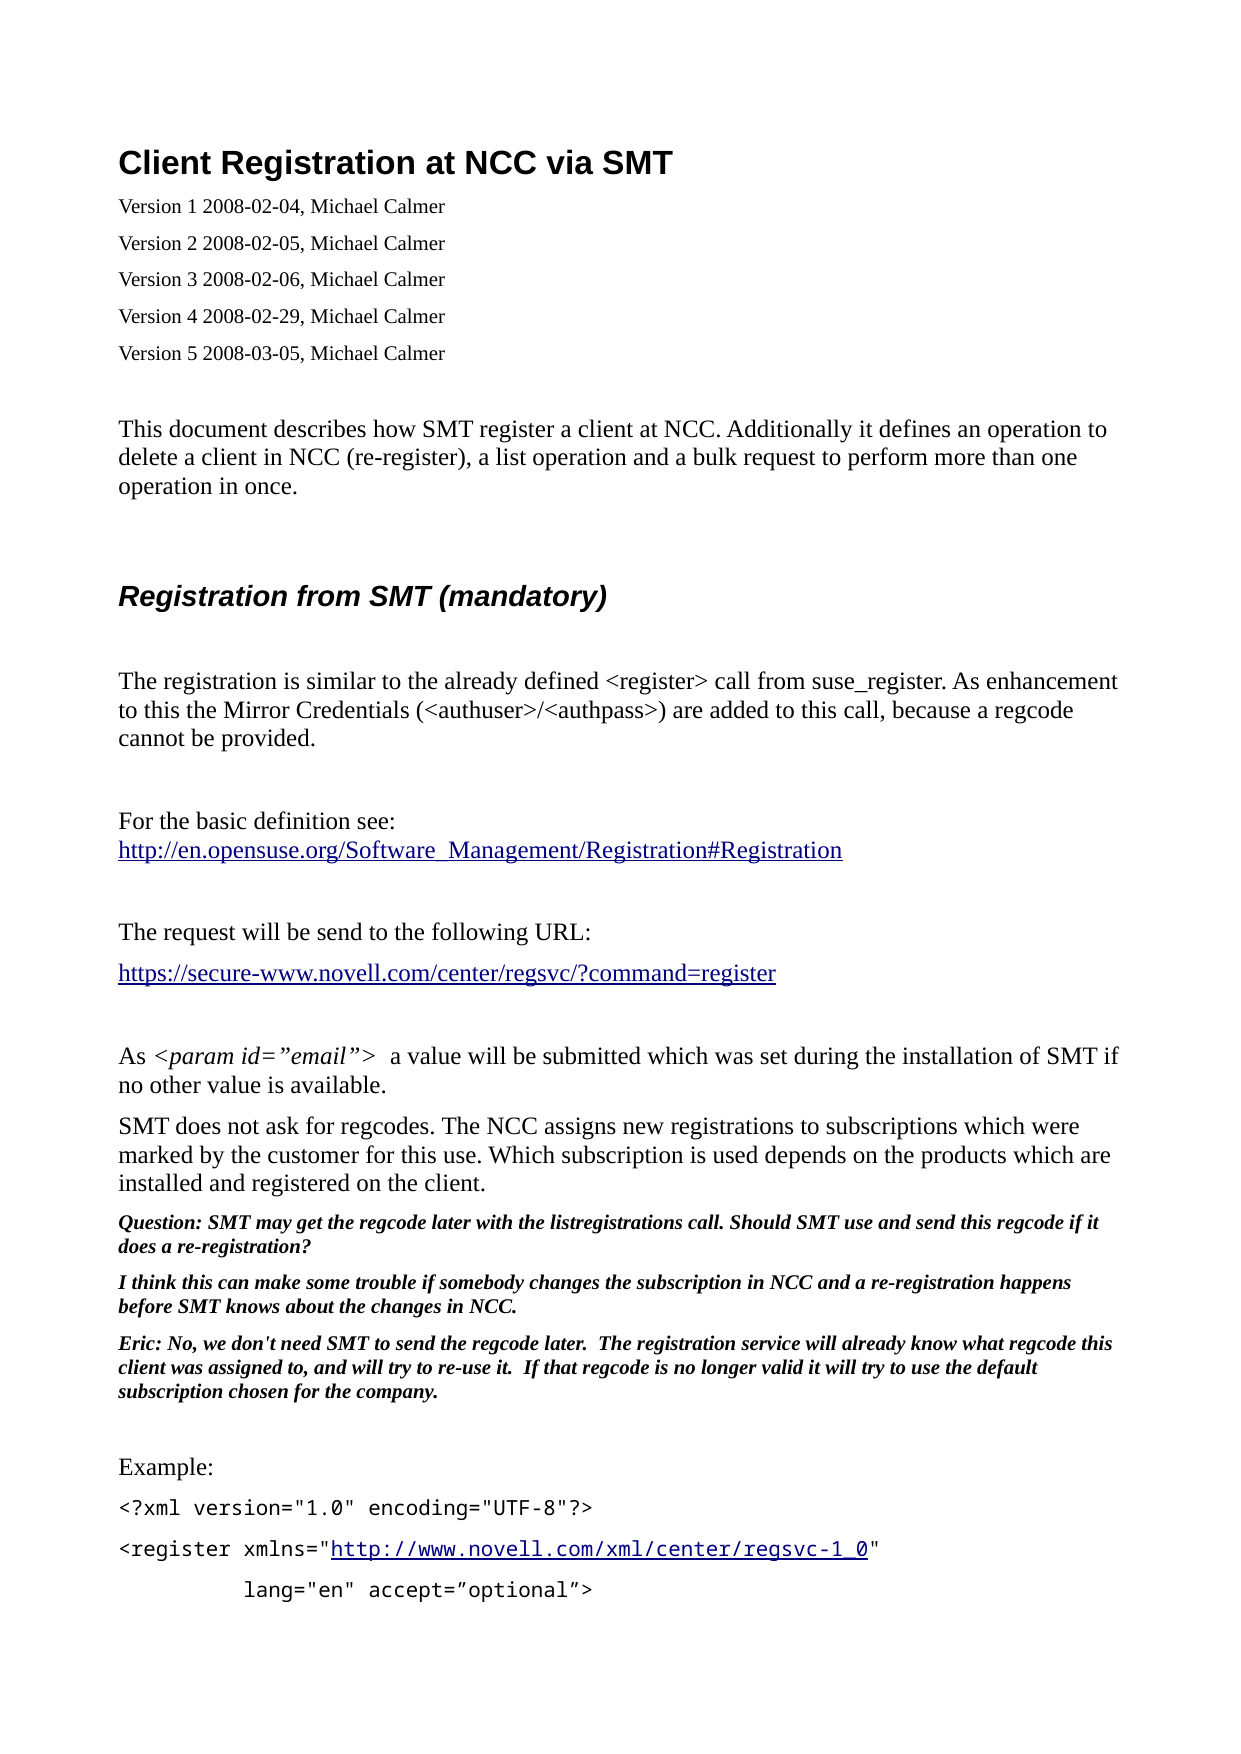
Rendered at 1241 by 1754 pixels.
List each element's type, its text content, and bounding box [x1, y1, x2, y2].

text <?xml version="1.0" encoding="UTF-8"?> [118, 1493, 1122, 1522]
text Version 3 2008-02-06, Michael Calmer [118, 267, 1122, 291]
text As <param id=”email”> a value will be submitted which was set during the installation of SMT if no other value is available. [118, 1041, 1122, 1098]
text <register xmlns="http://www.novell.com/xml/center/regsvc-1_0" [118, 1534, 1122, 1563]
text Question: SMT may get the regcode later with the listregistrations call. Should SMT use and send this regcode if it does a re-registration? [118, 1210, 1122, 1258]
text Version 1 2008-02-04, Michael Calmer [118, 194, 1122, 218]
text SMT does not ask for regcodes. The NCC assigns new registrations to subscriptions which were marked by the customer for this use. Which subscription is used depends on the products which are installed and registered on the client. [118, 1111, 1122, 1197]
text I think this can make some trouble if somebody changes the subscription in NCC and a re-registration happens before SMT knows about the changes in NCC. [118, 1270, 1122, 1318]
text Version 5 2008-03-05, Michael Calmer [118, 341, 1122, 364]
subtitle Client Registration at NCC via SMT [118, 143, 1122, 182]
text Example: [118, 1452, 1122, 1481]
text lang="en" accept=”optional”> [118, 1575, 1122, 1604]
text Version 2 2008-02-05, Michael Calmer [118, 231, 1122, 255]
text The registration is similar to the already defined <register> call from suse_register. As enhancement to this the Mirror Credentials (<authuser>/<authpass>) are added to this call, because a regcode cannot be provided. [118, 666, 1122, 752]
text https://secure-www.novell.com/center/regsvc/?command=register [118, 958, 1122, 987]
text This document describes how SMT register a client at NCC. Additionally it defines an operation to delete a client in NCC (re-register), a list operation and a bulk request to perform more than one operation in once. [118, 414, 1122, 500]
subtitle Registration from SMT (mandatory) [118, 579, 1122, 612]
text The request will be send to the following URL: [118, 917, 1122, 946]
text Version 4 2008-02-29, Michael Calmer [118, 304, 1122, 328]
text Eric: No, we don't need SMT to send the regcode later. The registration service will already know what regcode this client was assigned to, and will try to re-use it. If that regcode is no longer valid it will try to use the default subscription chosen for the company. [118, 1331, 1122, 1403]
text For the basic definition see: http://en.opensuse.org/Software_Management/Registration#Registration [118, 806, 1122, 863]
